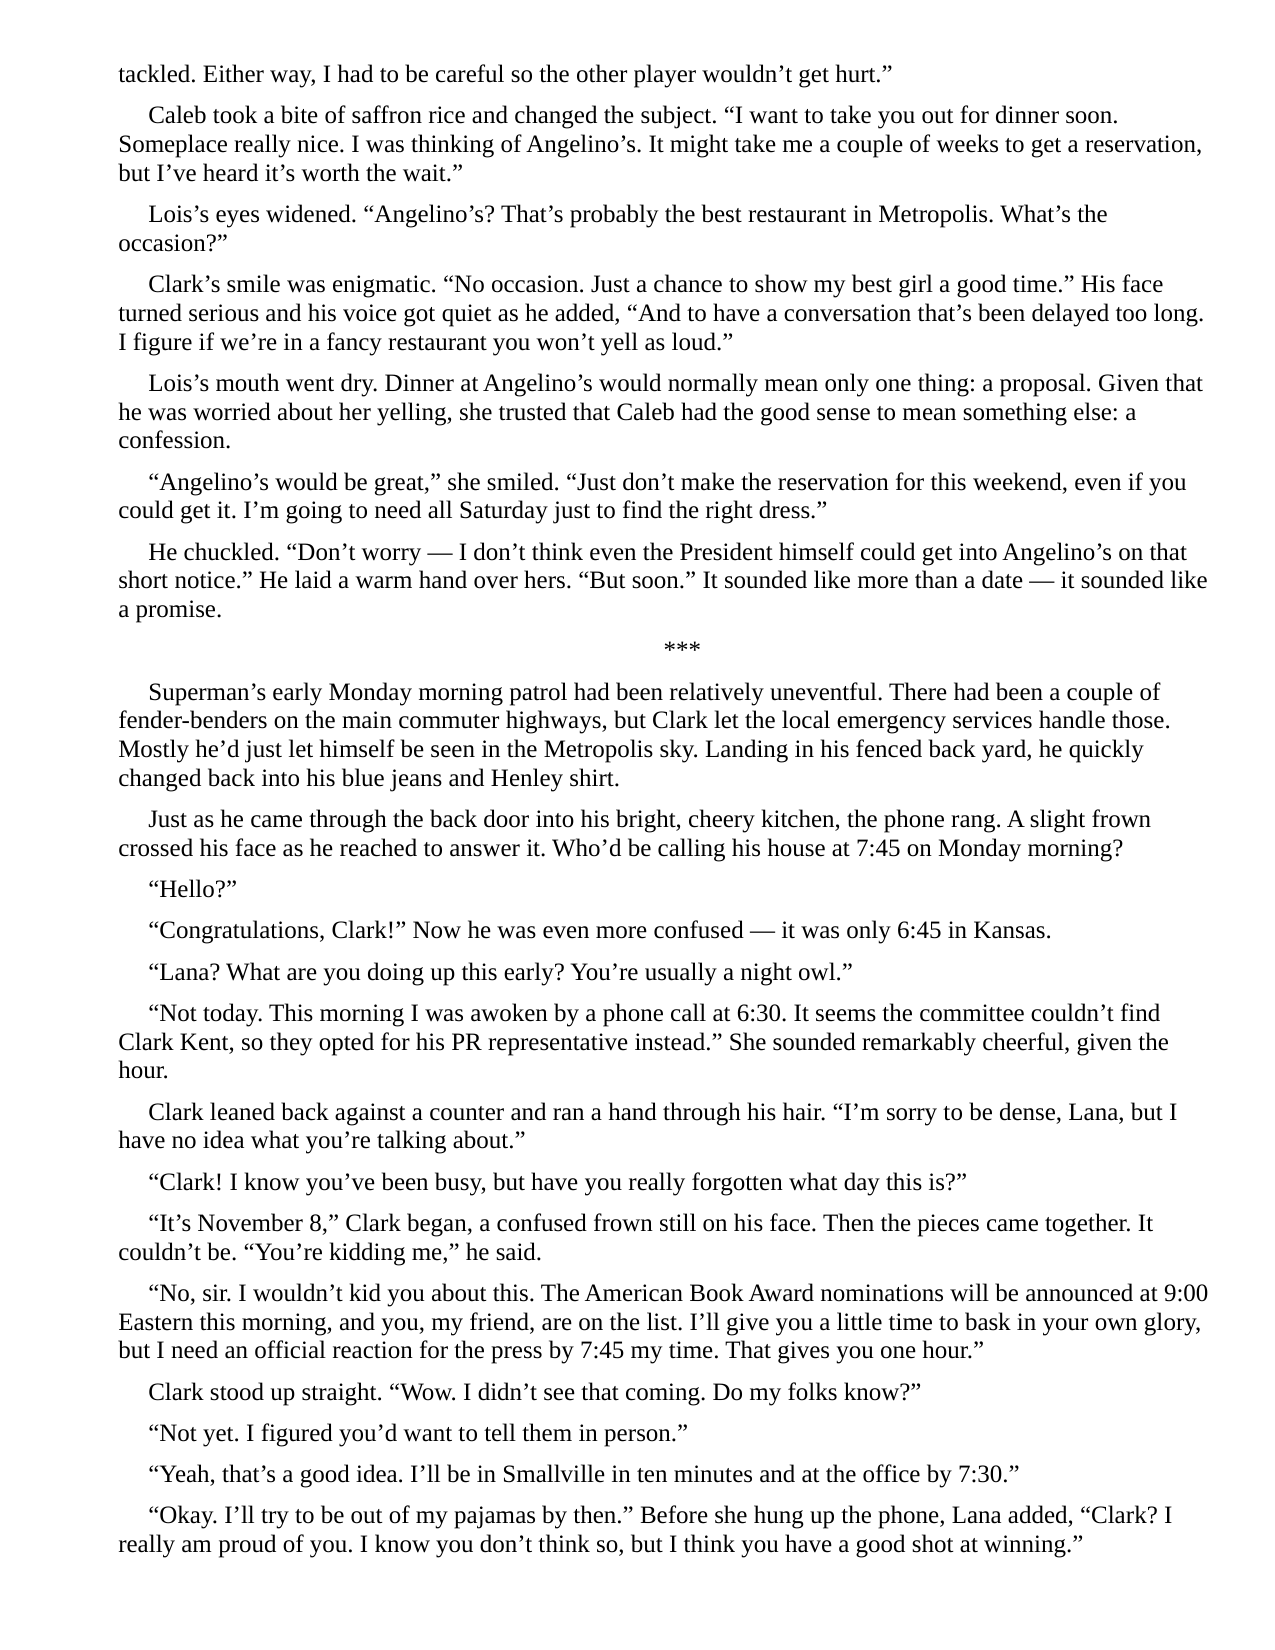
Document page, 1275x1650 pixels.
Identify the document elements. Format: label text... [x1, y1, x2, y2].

text tackled. Either way, I had to be careful so the other player wouldn’t get hurt.” [118, 59, 1216, 88]
text “Not yet. I figured you’d want to tell them in person.” [118, 1418, 1216, 1447]
text “Clark! I know you’ve been busy, but have you really forgotten what day this is?” [118, 1167, 1216, 1195]
text “It’s November 8,” Clark began, a confused frown still on his face. Then the pieces came together. It couldn’t be. “You’re kidding me,” he said. [118, 1208, 1216, 1265]
text He chuckled. “Don’t worry — I don’t think even the President himself could get into Angelino’s on that short notice.” He laid a warm hand over hers. “But soon.” It sounded like more than a date — it sounded like a promise. [118, 537, 1216, 623]
text Lois’s mouth went dry. Dinner at Angelino’s would normally mean only one thing: a proposal. Given that he was worried about her yelling, she trusted that Caleb had the good sense to mean something else: a confession. [118, 368, 1216, 454]
text “Not today. This morning I was awoken by a phone call at 6:30. It seems the committee couldn’t find Clark Kent, so they opted for his PR representative instead.” She sounded remarkably cheerful, given the hour. [118, 998, 1216, 1084]
text “Hello?” [118, 874, 1216, 903]
text “Angelino’s would be great,” she smiled. “Just don’t make the reservation for this weekend, even if you could get it. I’m going to need all Saturday just to find the right dress.” [118, 467, 1216, 524]
text Clark stood up straight. “Wow. I didn’t see that coming. Do my folks know?” [118, 1377, 1216, 1405]
text “No, sir. I wouldn’t kid you about this. The American Book Award nominations will be announced at 9:00 Eastern this morning, and you, my friend, are on the list. I’ll give you a little time to bask in your own glory, but I need an official reaction for the press by 7:45 my time. That gives you one hour.” [118, 1278, 1216, 1364]
text Superman’s early Monday morning patrol had been relatively uneventful. There had been a couple of fender-benders on the main commuter highways, but Clark let the local emergency services handle those. Mostly he’d just let himself be seen in the Metropolis sky. Landing in his fenced back yard, he quickly changed back into his blue jeans and Henley shirt. [118, 677, 1216, 792]
text “Yeah, that’s a good idea. I’ll be in Smallville in ten minutes and at the office by 7:30.” [118, 1459, 1216, 1488]
text “Congratulations, Clark!” Now he was even more confused — it was only 6:45 in Kansas. [118, 915, 1216, 944]
text Lois’s eyes widened. “Angelino’s? That’s probably the best restaurant in Metropolis. What’s the occasion?” [118, 199, 1216, 257]
text *** [118, 635, 1216, 664]
text Clark’s smile was enigmatic. “No occasion. Just a chance to show my best girl a good time.” His face turned serious and his voice got quiet as he added, “And to have a conversation that’s been delayed too long. I figure if we’re in a fancy restaurant you won’t yell as loud.” [118, 269, 1216, 355]
text “Lana? What are you doing up this early? You’re usually a night owl.” [118, 957, 1216, 985]
text Just as he came through the back door into his bright, cheery kitchen, the phone rang. A slight frown crossed his face as he reached to answer it. Who’d be calling his house at 7:45 on Monday morning? [118, 804, 1216, 862]
text Clark leaned back against a counter and ran a hand through his hair. “I’m sorry to be dense, Lana, but I have no idea what you’re talking about.” [118, 1097, 1216, 1154]
text “Okay. I’ll try to be out of my pajamas by then.” Before she hung up the phone, Lana added, “Clark? I really am proud of you. I know you don’t think so, but I think you have a good shot at winning.” [118, 1500, 1216, 1558]
text Caleb took a bite of saffron rice and changed the subject. “I want to take you out for dinner soon. Someplace really nice. I was thinking of Angelino’s. It might take me a couple of weeks to get a reservation, but I’ve heard it’s worth the wait.” [118, 100, 1216, 187]
